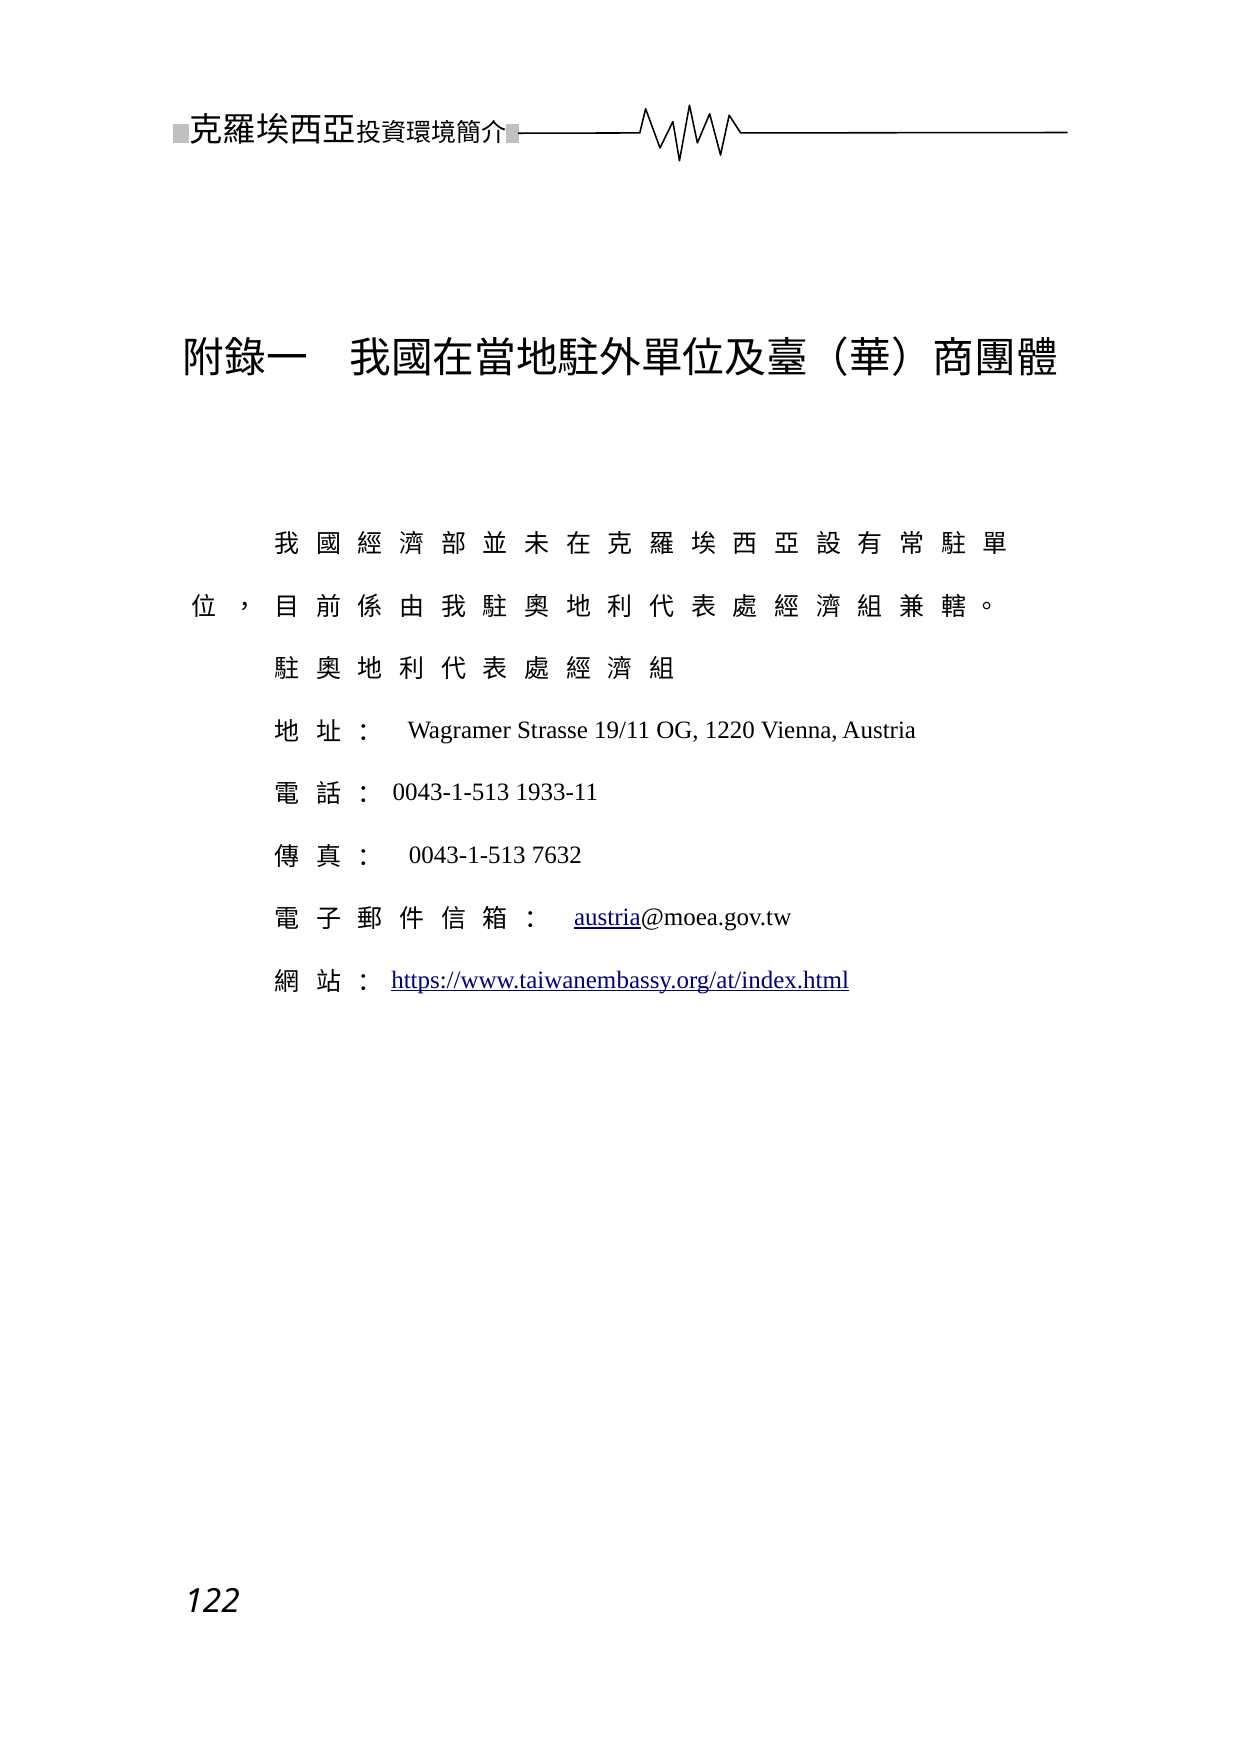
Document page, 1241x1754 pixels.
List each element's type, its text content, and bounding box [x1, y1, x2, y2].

text 附錄一 我國在當地駐外單位及臺（華）商團體 [183, 313, 1058, 375]
text 地址：Wagramer Strasse 19/11 OG, 1220 Vienna, Austria [183, 688, 1058, 750]
text 網站：https://www.taiwanembassy.org/at/index.html [183, 938, 1058, 1000]
text 電話：0043-1-513 1933-11 [183, 750, 1058, 813]
text 傳真：0043-1-513 7632 [183, 813, 1058, 875]
text 我國經濟部並未在克羅埃西亞設有常駐單位，目前係由我駐奧地利代表處經濟組兼轄。 [183, 500, 1058, 625]
text 駐奧地利代表處經濟組 [183, 625, 1058, 688]
text 電子郵件信箱：austria@moea.gov.tw [183, 875, 1058, 938]
